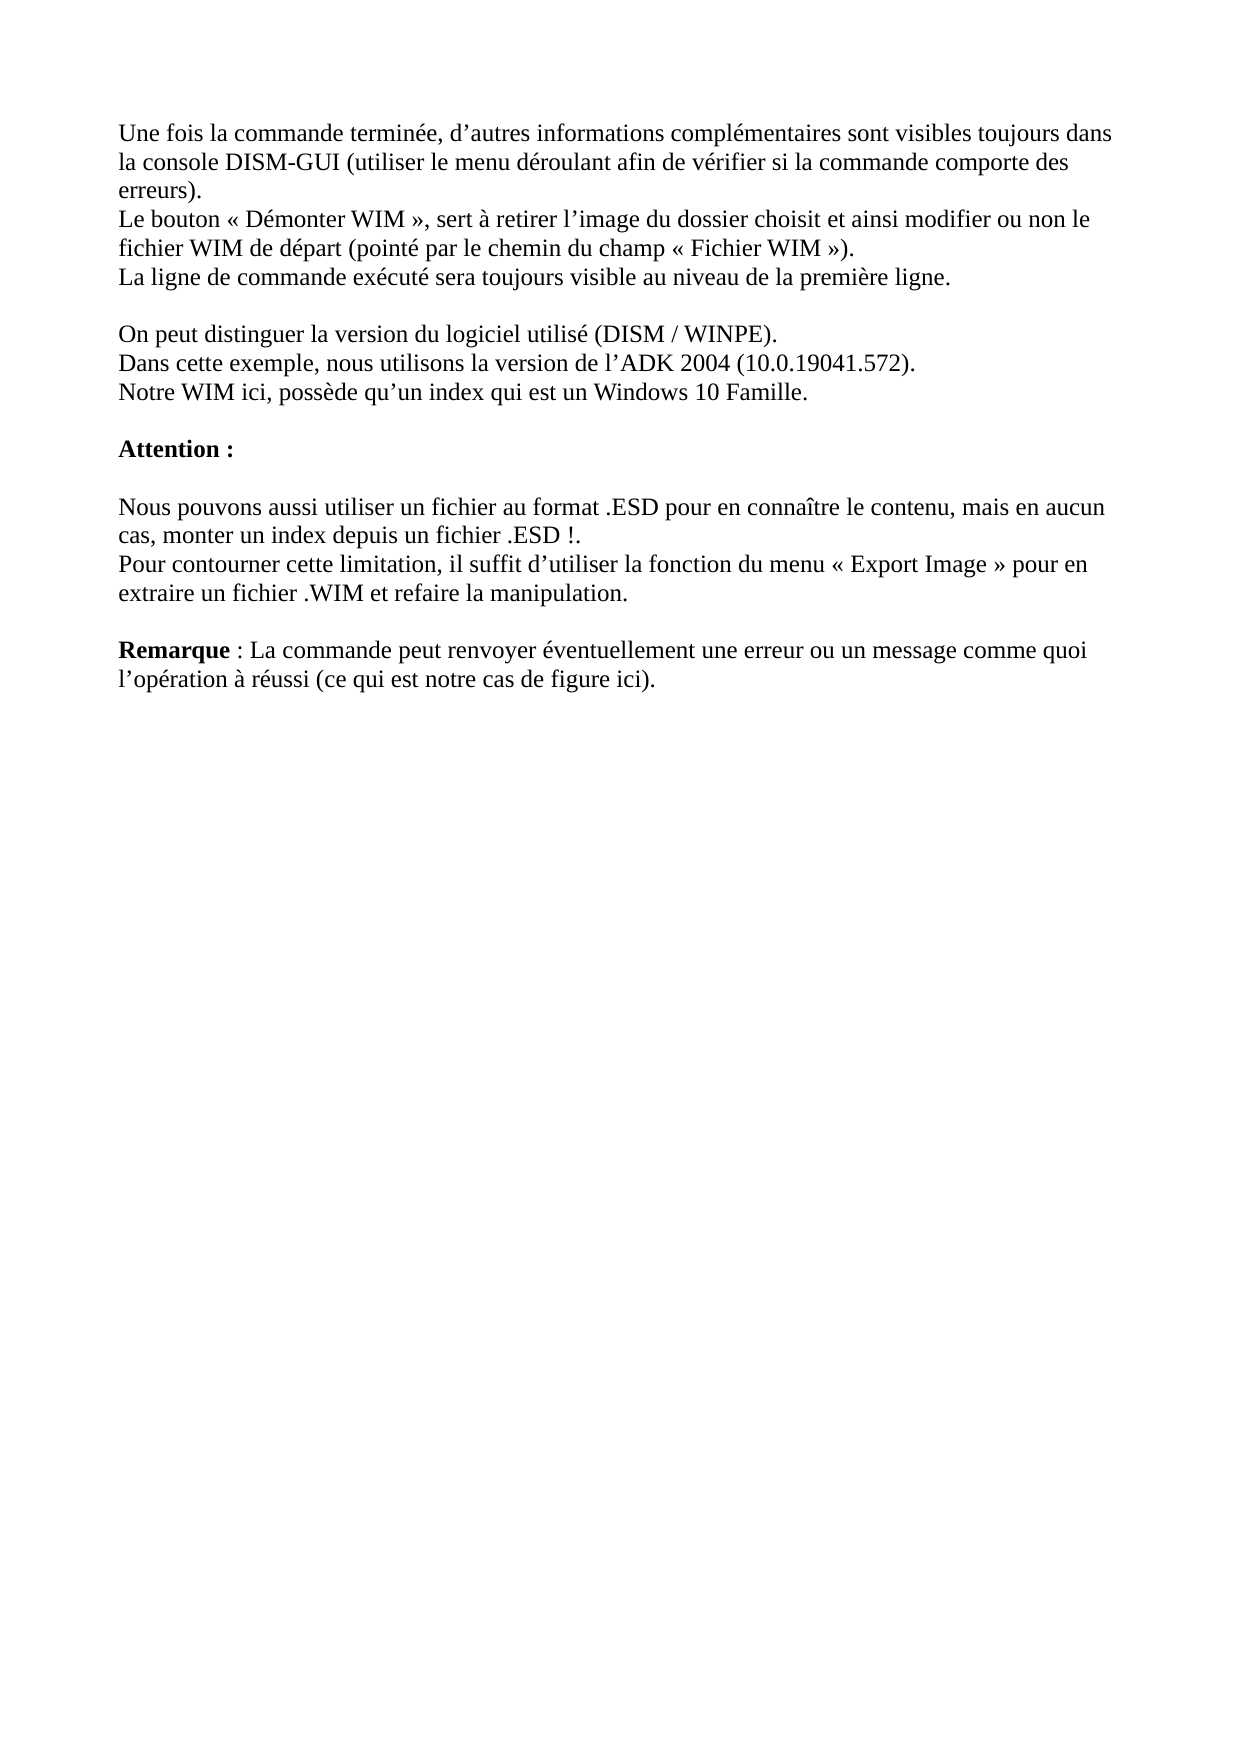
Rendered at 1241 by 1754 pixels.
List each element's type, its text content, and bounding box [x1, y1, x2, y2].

text La ligne de commande exécuté sera toujours visible au niveau de la première ligne. [118, 262, 1122, 291]
text Pour contourner cette limitation, il suffit d’utiliser la fonction du menu « Export Image » pour en extraire un fichier .WIM et refaire la manipulation. [118, 549, 1122, 607]
text Remarque : La commande peut renvoyer éventuellement une erreur ou un message comme quoi l’opération à réussi (ce qui est notre cas de figure ici). [118, 636, 1122, 693]
text Nous pouvons aussi utiliser un fichier au format .ESD pour en connaître le contenu, mais en aucun cas, monter un index depuis un fichier .ESD !. [118, 492, 1122, 549]
text On peut distinguer la version du logiciel utilisé (DISM / WINPE). [118, 319, 1122, 348]
text Dans cette exemple, nous utilisons la version de l’ADK 2004 (10.0.19041.572). [118, 348, 1122, 377]
text Une fois la commande terminée, d’autres informations complémentaires sont visibles toujours dans la console DISM-GUI (utiliser le menu déroulant afin de vérifier si la commande comporte des erreurs). [118, 118, 1122, 204]
text Attention : [118, 434, 1122, 463]
text Le bouton « Démonter WIM », sert à retirer l’image du dossier choisit et ainsi modifier ou non le fichier WIM de départ (pointé par le chemin du champ « Fichier WIM »). [118, 204, 1122, 262]
text Notre WIM ici, possède qu’un index qui est un Windows 10 Famille. [118, 377, 1122, 406]
